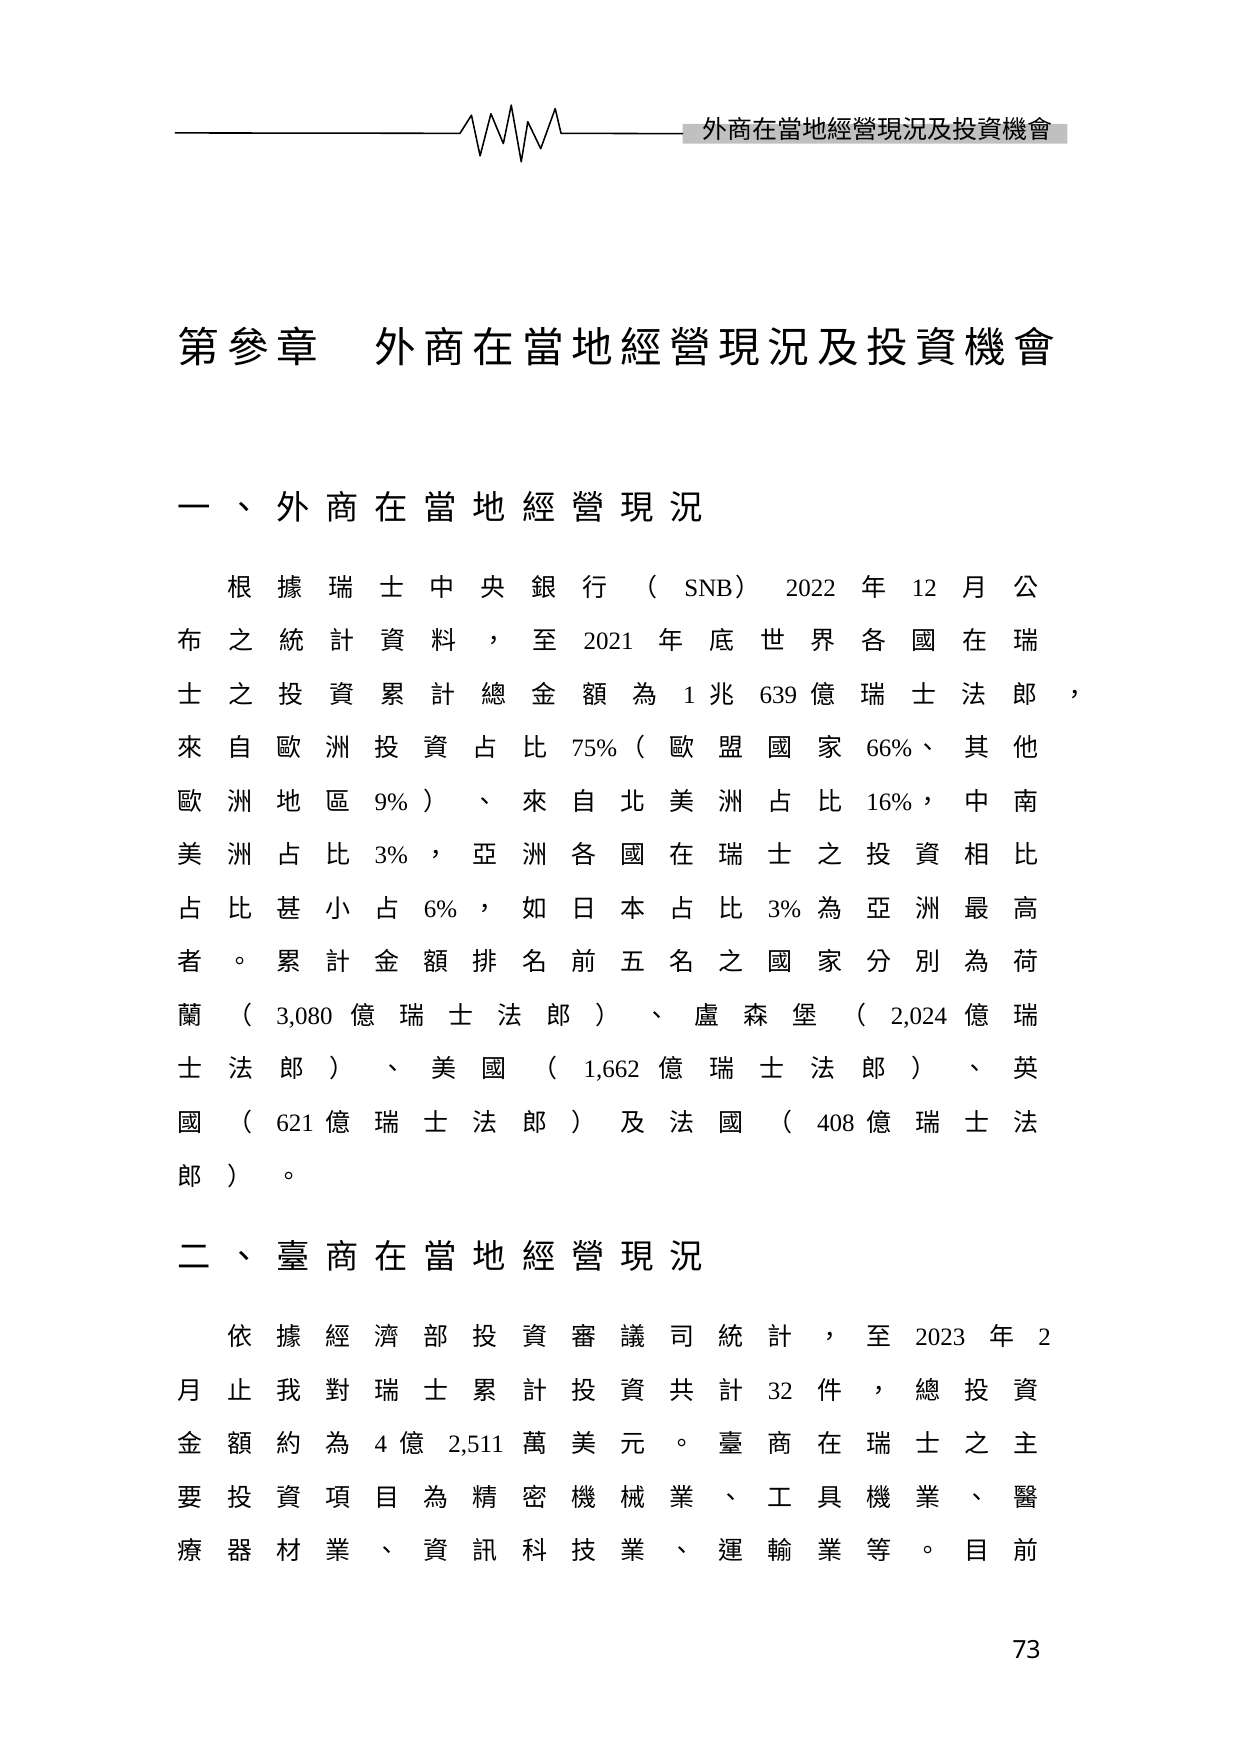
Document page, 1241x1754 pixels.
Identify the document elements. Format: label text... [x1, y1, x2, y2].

text 二、臺商在當地經營現況 [178, 1228, 1063, 1281]
text 依據經濟部投資審議司統計，至2023年2月止我對瑞士累計投資共計32件，總投資金額約為4億2,511萬美元。臺商在瑞士之主要投資項目為精密機械業、工具機業、醫療器材業、資訊科技業、運輸業等。目前 [178, 1308, 1063, 1576]
text 根據瑞士中央銀行（SNB）2022年12月公布之統計資料，至2021年底世界各國在瑞士之投資累計總金額為1兆639億瑞士法郎，來自歐洲投資占比75%（歐盟國家66%、其他歐洲地區9%）、來自北美洲占比16%，中南美洲占比3%，亞洲各國在瑞士之投資相比占比甚小占6%，如日本占比3%為亞洲最高者。累計金額排名前五名之國家分別為荷蘭（3,080億瑞士法郎）、盧森堡（2,024億瑞士法郎）、美國（1,662億瑞士法郎）、英國（621億瑞士法郎）及法國（408億瑞士法郎）。 [178, 558, 1063, 1201]
text 一、外商在當地經營現況 [178, 478, 1063, 532]
text 第參章 外商在當地經營現況及投資機會 [178, 291, 1063, 398]
